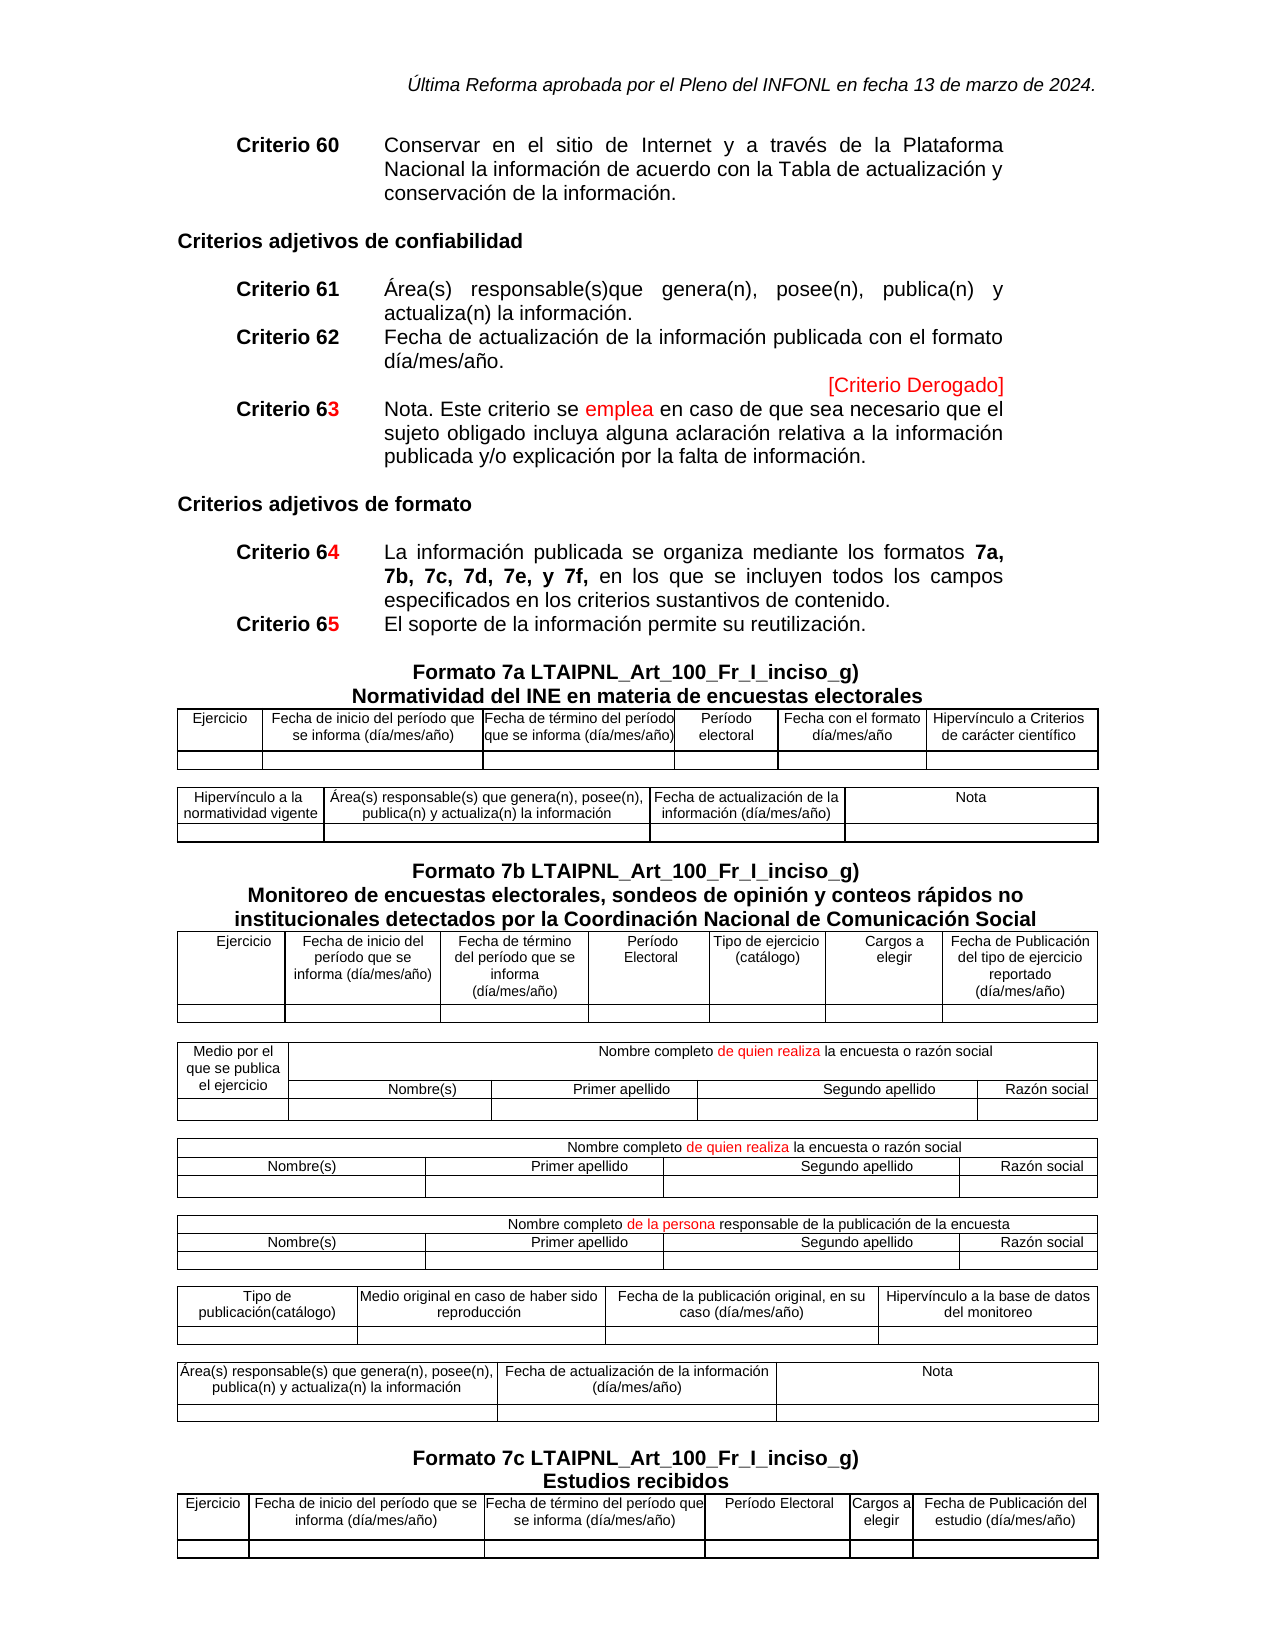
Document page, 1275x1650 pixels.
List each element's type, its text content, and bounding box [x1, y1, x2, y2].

table_header Tipo de ejercicio (catálogo) [710, 932, 825, 1004]
table_header Período Electoral [589, 932, 709, 1004]
table_cell [263, 752, 482, 768]
table_header Fecha de término del período que se informa (día/mes/año) [441, 932, 588, 1004]
table_header Ejercicio [178, 932, 284, 1004]
text Estudios recibidos [177, 1469, 1094, 1493]
table_cell [426, 1176, 663, 1197]
table_header Período electoral [675, 710, 777, 750]
subtitle Formato 7b LTAIPNL_Art_100_Fr_I_inciso_g) [177, 859, 1094, 883]
table_header Fecha de término del período que se informa (día/mes/año) [484, 710, 674, 750]
table_cell [178, 1541, 248, 1557]
table_header Área(s) responsable(s) que genera(n), posee(n), publica(n) y actualiza(n) la información [178, 1363, 497, 1404]
table_cell [826, 1005, 942, 1022]
table_header Fecha de inicio del período que se informa (día/mes/año) [250, 1495, 484, 1539]
table_cell Primer apellido [492, 1081, 697, 1097]
table_header Medio por el que se publica el ejercicio [178, 1043, 288, 1097]
table_header Fecha con el formato día/mes/año [779, 710, 926, 750]
subtitle Formato 7a LTAIPNL_Art_100_Fr_I_inciso_g) [177, 660, 1094, 684]
text Normatividad del INE en materia de encuestas electorales [177, 684, 1098, 708]
table_header Hipervínculo a la normatividad vigente [178, 788, 323, 823]
table_cell Segundo apellido [664, 1234, 959, 1251]
table_header Hipervínculo a la base de datos del monitoreo [879, 1287, 1097, 1326]
table_cell [777, 1405, 1098, 1421]
table_cell [485, 1541, 704, 1557]
text Criterios adjetivos de formato [177, 492, 1098, 516]
table_header Fecha de la publicación original, en su caso (día/mes/año) [606, 1287, 878, 1326]
table_cell Razón social [960, 1234, 1097, 1251]
table_cell [250, 1541, 484, 1557]
text Monitoreo de encuestas electorales, sondeos de opinión y conteos rápidos no institucionales detectados por la Coordinación Nacional de Comunicación Social [177, 883, 1094, 931]
table_header Nota [777, 1363, 1098, 1404]
table_cell [664, 1252, 959, 1268]
text Criterio 60 Conservar en el sitio de Internet y a través de la Plataforma Nacional la información de acuerdo con la Tabla de actualización y conservación de la información. [236, 133, 1004, 205]
table_cell [178, 1176, 425, 1197]
table_cell [978, 1099, 1097, 1120]
table_cell [178, 1005, 284, 1022]
table_cell [441, 1005, 588, 1022]
table_cell [927, 752, 1097, 768]
table_header Fecha de Publicación del estudio (día/mes/año) [914, 1495, 1097, 1539]
table_cell [710, 1005, 825, 1022]
table_cell [178, 1405, 497, 1421]
table_header Hipervínculo a Criterios de carácter científico [927, 710, 1097, 750]
table_cell [178, 1252, 425, 1268]
table_header Ejercicio [178, 710, 262, 750]
table_cell Segundo apellido [698, 1081, 977, 1097]
text Criterio 61 Área(s) responsable(s)que genera(n), posee(n), publica(n) y actualiza(n) la información. [236, 277, 1004, 324]
table_cell [664, 1176, 959, 1197]
table_cell [289, 1099, 491, 1120]
table_cell [606, 1327, 878, 1344]
text Criterio 65 El soporte de la información permite su reutilización. [236, 612, 1004, 636]
table_cell [286, 1005, 440, 1022]
table_cell Primer apellido [426, 1234, 663, 1251]
text [Criterio Derogado] [236, 372, 1004, 396]
table_header Fecha de actualización de la información (día/mes/año) [651, 788, 844, 823]
table_cell Primer apellido [426, 1158, 663, 1174]
text Criterios adjetivos de confiabilidad [177, 229, 1098, 253]
table_cell [846, 824, 1097, 841]
table_cell [492, 1099, 697, 1120]
table_cell Nombre(s) [289, 1081, 491, 1097]
table_cell [651, 824, 844, 841]
table_header Fecha de término del período que se informa (día/mes/año) [485, 1495, 704, 1539]
text Criterio 63 Nota. Este criterio se emplea en caso de que sea necesario que el sujeto obligado incluya alguna aclaración relativa a la información publicada y/o explicación por la falta de información. [236, 396, 1004, 468]
table_cell [960, 1252, 1097, 1268]
table_header Área(s) responsable(s) que genera(n), posee(n), publica(n) y actualiza(n) la información [325, 788, 649, 823]
text Criterio 64 La información publicada se organiza mediante los formatos 7a, 7b, 7c, 7d, 7e, y 7f, en los que se incluyen todos los campos especificados en los criterios sustantivos de contenido. [236, 540, 1004, 612]
table_cell Razón social [960, 1158, 1097, 1174]
table_header Fecha de Publicación del tipo de ejercicio reportado (día/mes/año) [943, 932, 1097, 1004]
table_header Nombre completo de quien realiza la encuesta o razón social [178, 1139, 1097, 1157]
table_cell [484, 752, 674, 768]
table_cell [178, 1327, 357, 1344]
table_header Ejercicio [178, 1495, 248, 1539]
table_header Fecha de inicio del período que se informa (día/mes/año) [286, 932, 440, 1004]
table_cell Razón social [978, 1081, 1097, 1097]
table_cell [178, 752, 262, 768]
table_cell [589, 1005, 709, 1022]
table_header Medio original en caso de haber sido reproducción [358, 1287, 605, 1326]
table_cell [358, 1327, 605, 1344]
table_cell [960, 1176, 1097, 1197]
table_header Nombre completo de quien realiza la encuesta o razón social [289, 1043, 1097, 1080]
table_cell [706, 1541, 849, 1557]
table_cell [178, 1099, 288, 1120]
table_header Nombre completo de la persona responsable de la publicación de la encuesta [178, 1216, 1097, 1233]
table_cell [675, 752, 777, 768]
text Criterio 62 Fecha de actualización de la información publicada con el formato día/mes/año. [236, 324, 1004, 372]
table_cell [879, 1327, 1097, 1344]
table_cell [325, 824, 649, 841]
table_cell Nombre(s) [178, 1158, 425, 1174]
table_header Fecha de actualización de la información (día/mes/año) [498, 1363, 776, 1404]
table_cell [914, 1541, 1097, 1557]
table_header Cargos a elegir [851, 1495, 912, 1539]
table_header Cargos a elegir [826, 932, 942, 1004]
table_cell [779, 752, 926, 768]
table_cell Segundo apellido [664, 1158, 959, 1174]
table_header Nota [846, 788, 1097, 823]
table_header Fecha de inicio del período que se informa (día/mes/año) [263, 710, 482, 750]
table_cell [851, 1541, 912, 1557]
subtitle Formato 7c LTAIPNL_Art_100_Fr_I_inciso_g) [177, 1445, 1094, 1469]
table_cell [498, 1405, 776, 1421]
table_cell [178, 824, 323, 841]
table_cell [943, 1005, 1097, 1022]
table_header Período Electoral [706, 1495, 849, 1539]
table_header Tipo de publicación(catálogo) [178, 1287, 357, 1326]
table_cell [426, 1252, 663, 1268]
table_cell [698, 1099, 977, 1120]
table_cell Nombre(s) [178, 1234, 425, 1251]
